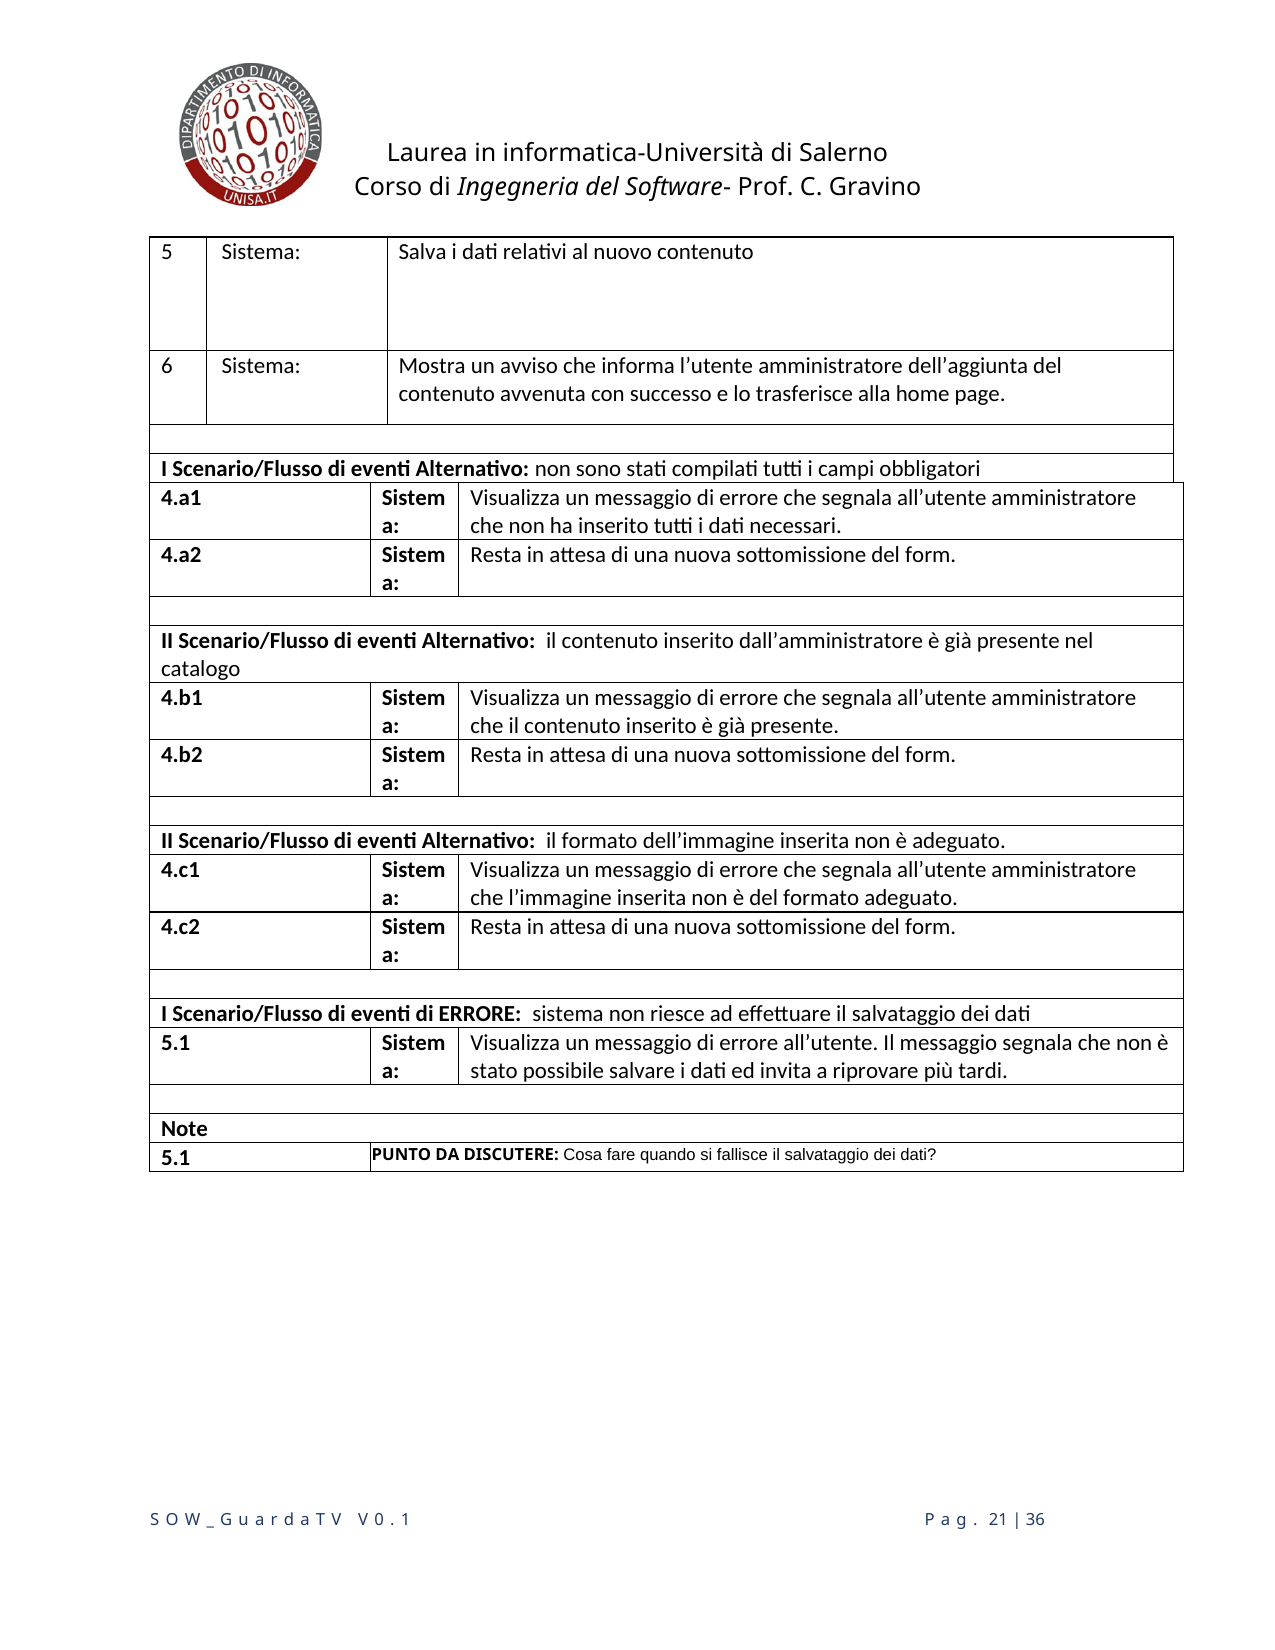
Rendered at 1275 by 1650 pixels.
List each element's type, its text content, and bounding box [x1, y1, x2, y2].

table_cell [1174, 236, 1183, 350]
table_cell 4.c2 [150, 913, 370, 968]
table_cell 4.a1 [150, 483, 370, 539]
table_cell [1174, 350, 1183, 424]
table_cell I Scenario/Flusso di eventi di ERRORE: sistema non riesce ad effettuare il salvataggio dei dati [150, 999, 1183, 1027]
table_cell Visualizza un messaggio di errore che segnala all’utente amministratore che il contenuto inserito è già presente. [459, 683, 1183, 739]
table_cell Sistema: [371, 683, 458, 739]
table_cell Mostra un avviso che informa l’utente amministratore dell’aggiunta del contenuto avvenuta con successo e lo trasferisce alla home page. [388, 351, 1173, 424]
table_cell 6 [150, 351, 206, 424]
table_cell Sistema: [371, 855, 458, 911]
table_cell 4.c1 [150, 855, 370, 911]
table_cell Note [150, 1114, 1183, 1142]
table_cell Resta in attesa di una nuova sottomissione del form. [459, 540, 1183, 596]
table_cell Sistema: [371, 1028, 458, 1084]
table_cell [150, 597, 1183, 625]
table_cell 5.1 [150, 1143, 370, 1171]
table_cell Sistema: [371, 913, 458, 968]
table_cell Resta in attesa di una nuova sottomissione del form. [459, 913, 1183, 968]
table_cell II Scenario/Flusso di eventi Alternativo: il contenuto inserito dall’amministratore è già presente nel catalogo [150, 626, 1183, 682]
table_cell Sistema: [207, 351, 387, 424]
table_cell 4.b1 [150, 683, 370, 739]
table_cell Sistema: [371, 740, 458, 796]
table_cell [150, 970, 1183, 998]
table_cell Visualizza un messaggio di errore che segnala all’utente amministratore che non ha inserito tutti i dati necessari. [459, 483, 1183, 539]
table_cell Visualizza un messaggio di errore all’utente. Il messaggio segnala che non è stato possibile salvare i dati ed invita a riprovare più tardi. [459, 1028, 1183, 1084]
table_cell [150, 797, 1183, 825]
table_cell PUNTO DA DISCUTERE: Cosa fare quando si fallisce il salvataggio dei dati? [371, 1143, 1183, 1171]
table_cell 5 [150, 238, 206, 350]
table_cell 4.a2 [150, 540, 370, 596]
table_cell 4.b2 [150, 740, 370, 796]
table_cell II Scenario/Flusso di eventi Alternativo: il formato dell’immagine inserita non è adeguato. [150, 826, 1183, 854]
table_cell [1174, 424, 1183, 453]
table_cell 5.1 [150, 1028, 370, 1084]
table_cell Sistema: [207, 238, 387, 350]
table_cell Sistema: [371, 540, 458, 596]
table_cell [1174, 453, 1183, 482]
table_cell Salva i dati relativi al nuovo contenuto [388, 238, 1173, 350]
table_cell Resta in attesa di una nuova sottomissione del form. [459, 740, 1183, 796]
table_cell [150, 1085, 1183, 1113]
table_cell [150, 425, 1173, 453]
table_cell I Scenario/Flusso di eventi Alternativo: non sono stati compilati tutti i campi obbligatori [150, 454, 1173, 482]
table_cell Visualizza un messaggio di errore che segnala all’utente amministratore che l’immagine inserita non è del formato adeguato. [459, 855, 1183, 911]
table_cell Sistema: [371, 483, 458, 539]
